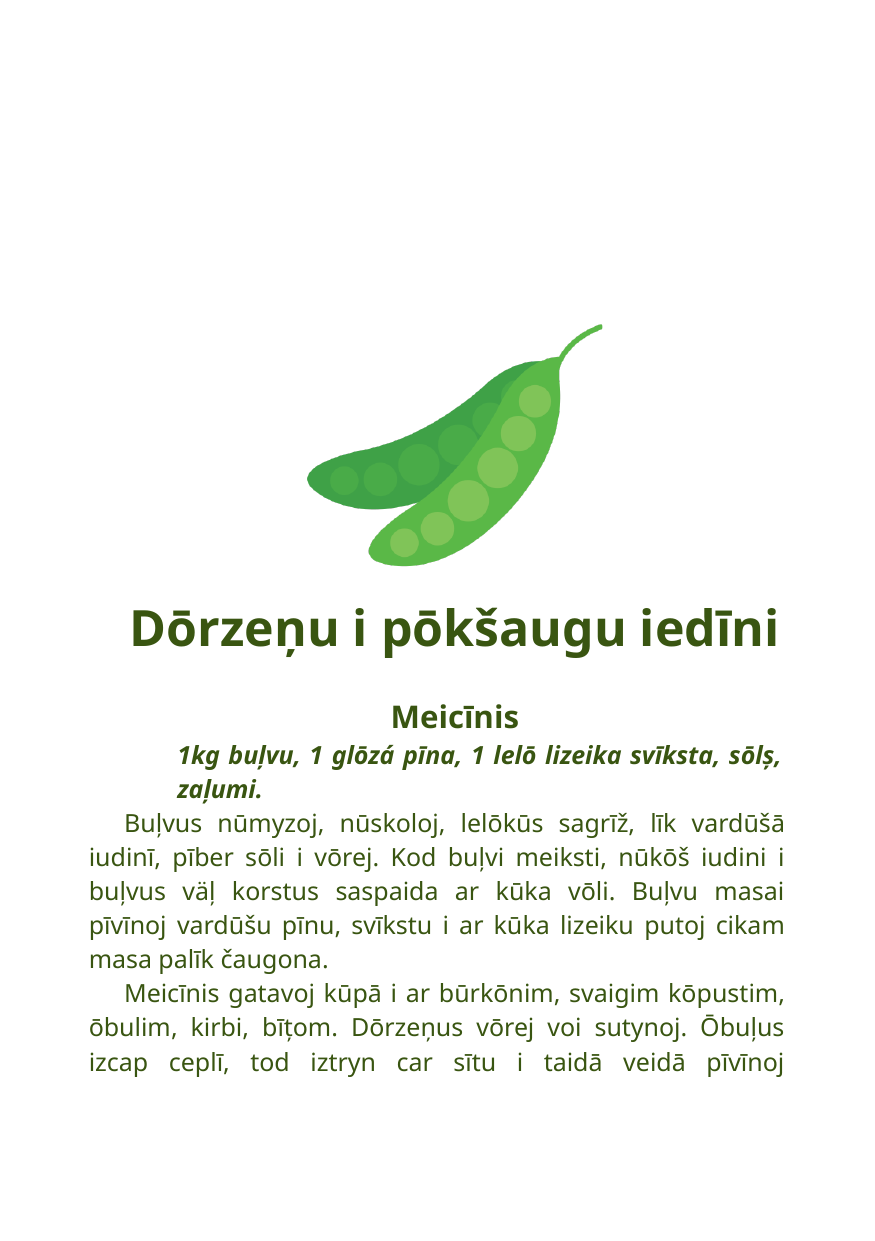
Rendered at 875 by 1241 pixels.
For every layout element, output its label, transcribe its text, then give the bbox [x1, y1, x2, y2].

picture [307, 297, 603, 593]
text 1kg buļvu, 1 glōzá pīna, 1 lelō lizeika svīksta, sōlș, zaļumi. [177, 738, 786, 806]
text Meicīnis [88, 695, 786, 738]
text Dōrzeņu i pōkšaugu iedīni [88, 593, 786, 661]
text Meicīnis gatavoj kūpā i ar būrkōnim, svaigim kōpustim, ōbulim, kirbi, bīțom. Dōrzeņus vōrej voi sutynoj. Ōbuļus izcap ceplī, tod iztryn car sītu i taidā veidā pīvīnoj [88, 976, 786, 1078]
text Buļvus nūmyzoj, nūskoloj, lelōkūs sagrīž, līk vardūšā iudinī, pīber sōli i vōrej. Kod buļvi meiksti, nūkōš iudini i buļvus väļ korstus saspaida ar kūka vōli. Buļvu masai pīvīnoj vardūšu pīnu, svīkstu i ar kūka lizeiku putoj cikam masa palīk čaugona. [88, 806, 786, 976]
